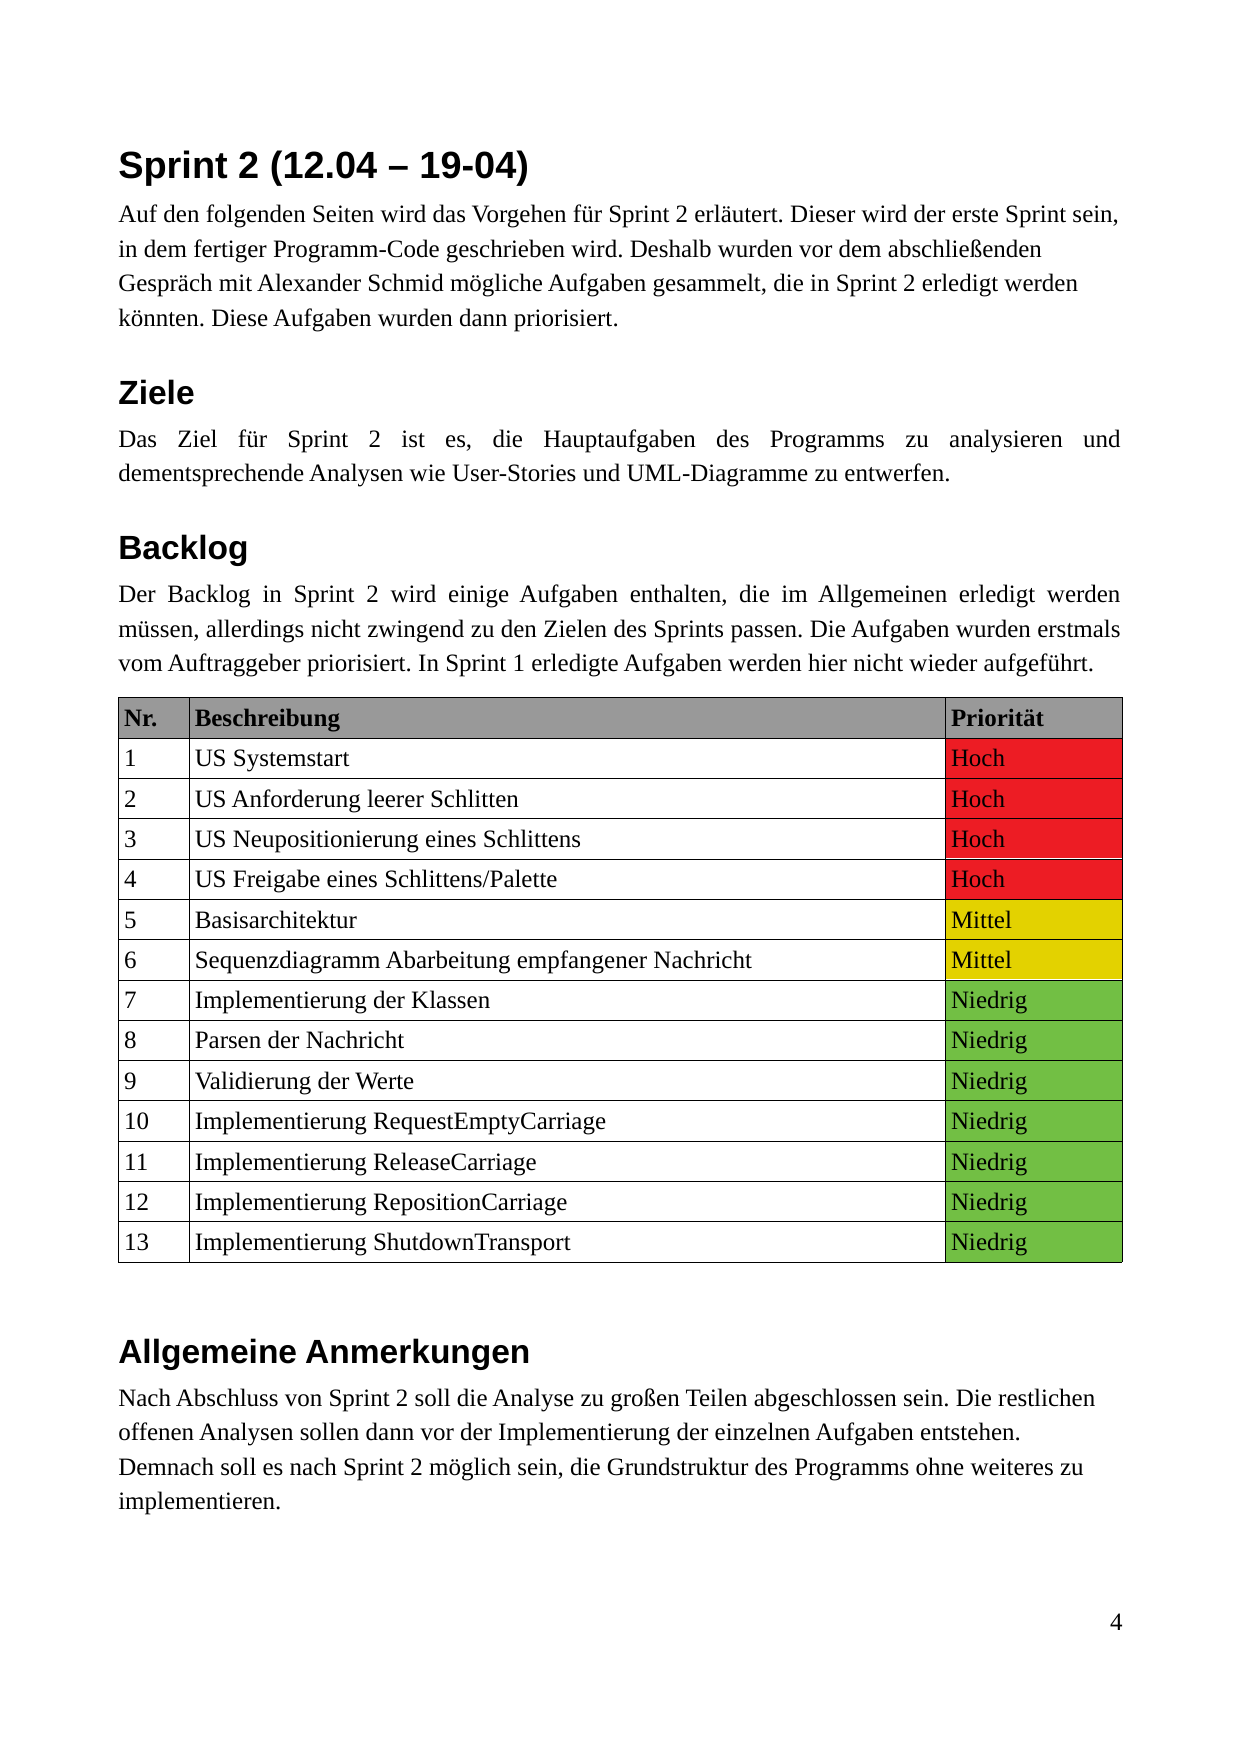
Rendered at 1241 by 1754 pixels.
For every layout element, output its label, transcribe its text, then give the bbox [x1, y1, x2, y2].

table_cell Niedrig [946, 1101, 1122, 1141]
table_cell Hoch [946, 779, 1122, 818]
table_cell 12 [119, 1182, 189, 1221]
table_cell Implementierung ReleaseCarriage [190, 1142, 945, 1181]
table_cell Implementierung RequestEmptyCarriage [190, 1101, 945, 1141]
table_cell 3 [119, 819, 189, 858]
text Auf den folgenden Seiten wird das Vorgehen für Sprint 2 erläutert. Dieser wird der erste Sprint sein, in dem fertiger Programm-Code geschrieben wird. Deshalb wurden vor dem abschließenden Gespräch mit Alexander Schmid mögliche Aufgaben gesammelt, die in Sprint 2 erledigt werden könnten. Diese Aufgaben wurden dann priorisiert. [118, 199, 1122, 331]
table_cell Niedrig [946, 1061, 1122, 1100]
table_cell Implementierung RepositionCarriage [190, 1182, 945, 1221]
table_header Beschreibung [190, 698, 945, 738]
table_header Priorität [946, 698, 1122, 738]
table_cell 11 [119, 1142, 189, 1181]
table_cell Implementierung ShutdownTransport [190, 1222, 945, 1262]
table_cell 4 [119, 860, 189, 899]
text Nach Abschluss von Sprint 2 soll die Analyse zu großen Teilen abgeschlossen sein. Die restlichen offenen Analysen sollen dann vor der Implementierung der einzelnen Aufgaben entstehen. Demnach soll es nach Sprint 2 möglich sein, die Grundstruktur des Programms ohne weiteres zu implementieren. [118, 1383, 1122, 1515]
subtitle Sprint 2 (12.04 – 19-04) [118, 143, 1122, 187]
table_cell Basisarchitektur [190, 900, 945, 939]
text Das Ziel für Sprint 2 ist es, die Hauptaufgaben des Programms zu analysieren und dementsprechende Analysen wie User-Stories und UML-Diagramme zu entwerfen. [118, 424, 1122, 487]
table_cell 7 [119, 981, 189, 1020]
table_cell 1 [119, 739, 189, 778]
table_cell Hoch [946, 739, 1122, 778]
table_cell US Freigabe eines Schlittens/Palette [190, 860, 945, 899]
table_cell 10 [119, 1101, 189, 1141]
table_cell Niedrig [946, 1021, 1122, 1060]
table_cell Implementierung der Klassen [190, 981, 945, 1020]
table_cell 8 [119, 1021, 189, 1060]
table_cell Mittel [946, 940, 1122, 979]
table_header Nr. [119, 698, 189, 738]
table_cell Niedrig [946, 981, 1122, 1020]
table_cell Niedrig [946, 1182, 1122, 1221]
table_cell US Systemstart [190, 739, 945, 778]
table_cell US Neupositionierung eines Schlittens [190, 819, 945, 858]
table_cell 2 [119, 779, 189, 818]
subtitle Ziele [118, 373, 1122, 411]
text Der Backlog in Sprint 2 wird einige Aufgaben enthalten, die im Allgemeinen erledigt werden müssen, allerdings nicht zwingend zu den Zielen des Sprints passen. Die Aufgaben wurden erstmals vom Auftraggeber priorisiert. In Sprint 1 erledigte Aufgaben werden hier nicht wieder aufgeführt. [118, 579, 1122, 677]
table_cell 9 [119, 1061, 189, 1100]
table_cell 6 [119, 940, 189, 979]
table_cell 13 [119, 1222, 189, 1262]
table_cell US Anforderung leerer Schlitten [190, 779, 945, 818]
table_cell Validierung der Werte [190, 1061, 945, 1100]
subtitle Allgemeine Anmerkungen [118, 1332, 1122, 1370]
table_cell Niedrig [946, 1222, 1122, 1262]
table_cell Hoch [946, 860, 1122, 899]
table_cell Parsen der Nachricht [190, 1021, 945, 1060]
subtitle Backlog [118, 528, 1122, 567]
table_cell Hoch [946, 819, 1122, 858]
table_cell Mittel [946, 900, 1122, 939]
table_cell Sequenzdiagramm Abarbeitung empfangener Nachricht [190, 940, 945, 979]
table_cell Niedrig [946, 1142, 1122, 1181]
table_cell 5 [119, 900, 189, 939]
